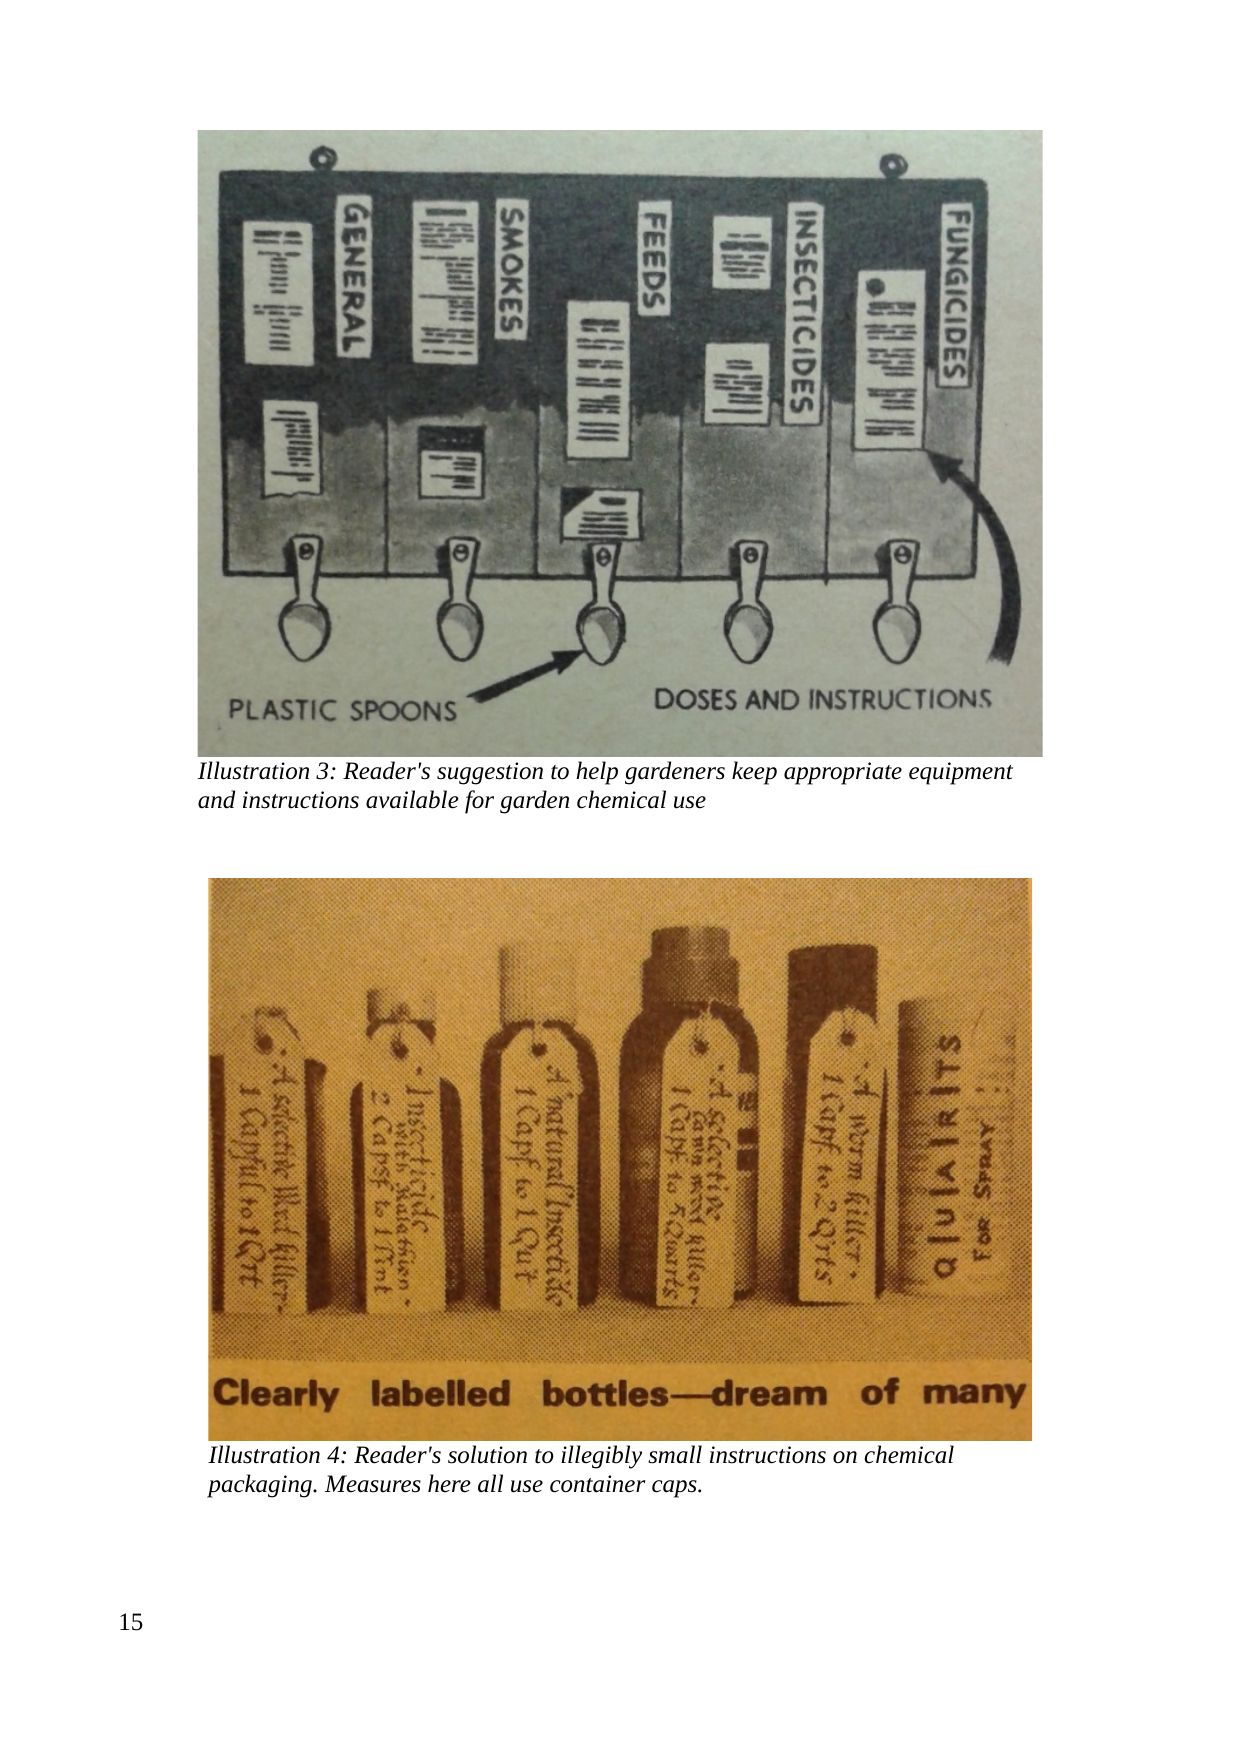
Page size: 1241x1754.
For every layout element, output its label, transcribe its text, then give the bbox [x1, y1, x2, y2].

picture [197, 130, 1043, 757]
picture [208, 878, 1033, 1441]
text Illustration 4: Reader's solution to illegibly small instructions on chemical packaging. Measures here all use container caps. [208, 1441, 1032, 1498]
text Illustration 3: Reader's suggestion to help gardeners keep appropriate equipment and instructions available for garden chemical use [198, 757, 1043, 814]
